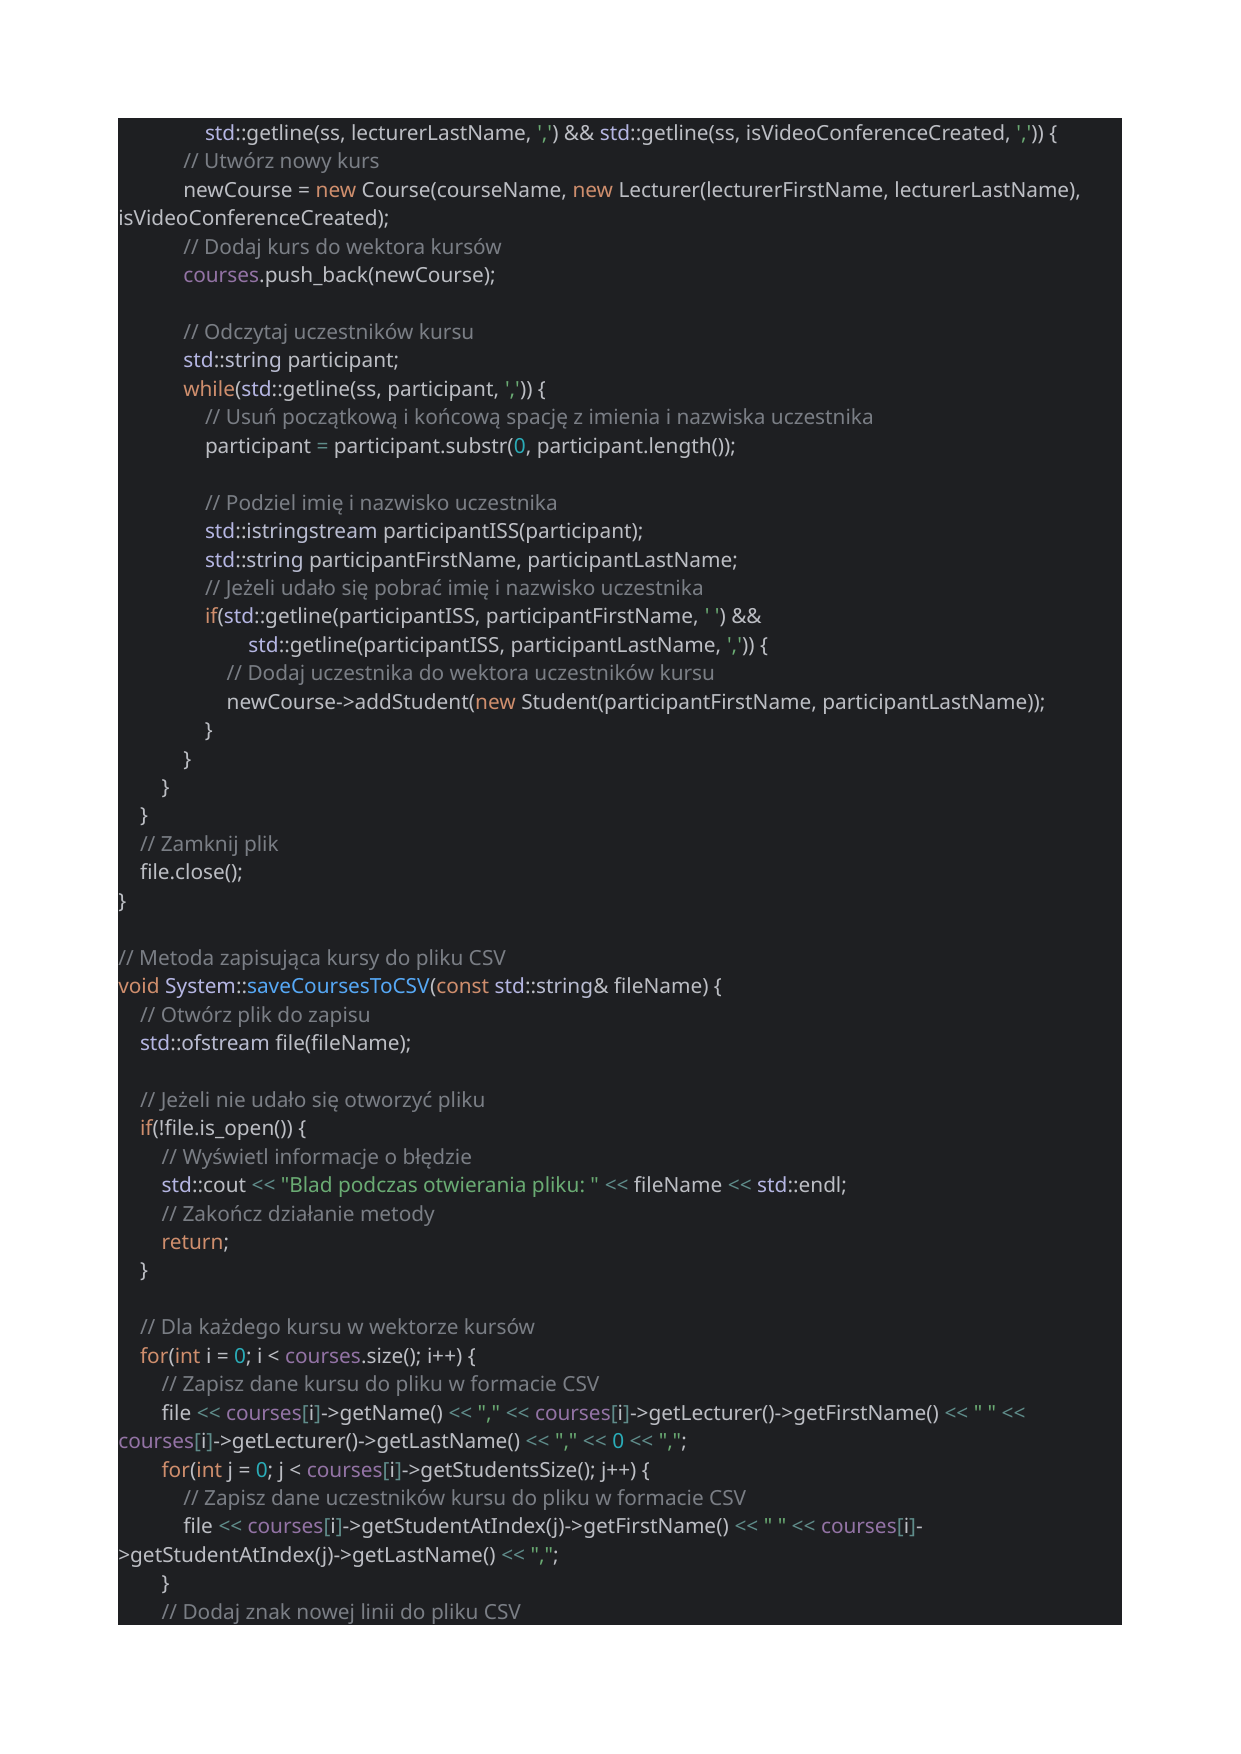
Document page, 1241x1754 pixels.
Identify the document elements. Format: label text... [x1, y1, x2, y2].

text std::getline(ss, lecturerLastName, ',') && std::getline(ss, isVideoConferenceCreated, ',')) { // Utwórz nowy kurs newCourse = new Course(courseName, new Lecturer(lecturerFirstName, lecturerLastName), isVideoConferenceCreated); // Dodaj kurs do wektora kursów courses.push_back(newCourse); // Odczytaj uczestników kursu std::string participant; while(std::getline(ss, participant, ',')) { // Usuń początkową i końcową spację z imienia i nazwiska uczestnika participant = participant.substr(0, participant.length()); // Podziel imię i nazwisko uczestnika std::istringstream participantISS(participant); std::string participantFirstName, participantLastName; // Jeżeli udało się pobrać imię i nazwisko uczestnika if(std::getline(participantISS, participantFirstName, ' ') && std::getline(participantISS, participantLastName, ',')) { // Dodaj uczestnika do wektora uczestników kursu newCourse->addStudent(new Student(participantFirstName, participantLastName)); } } } } // Zamknij plik file.close(); } // Metoda zapisująca kursy do pliku CSV void System::saveCoursesToCSV(const std::string& fileName) { // Otwórz plik do zapisu std::ofstream file(fileName); // Jeżeli nie udało się otworzyć pliku if(!file.is_open()) { // Wyświetl informacje o błędzie std::cout << "Blad podczas otwierania pliku: " << fileName << std::endl; // Zakończ działanie metody return; } // Dla każdego kursu w wektorze kursów for(int i = 0; i < courses.size(); i++) { // Zapisz dane kursu do pliku w formacie CSV file << courses[i]->getName() << "," << courses[i]->getLecturer()->getFirstName() << " " << courses[i]->getLecturer()->getLastName() << "," << 0 << ","; for(int j = 0; j < courses[i]->getStudentsSize(); j++) { // Zapisz dane uczestników kursu do pliku w formacie CSV file << courses[i]->getStudentAtIndex(j)->getFirstName() << " " << courses[i]->getStudentAtIndex(j)->getLastName() << ","; } // Dodaj znak nowej linii do pliku CSV [118, 118, 1122, 1625]
